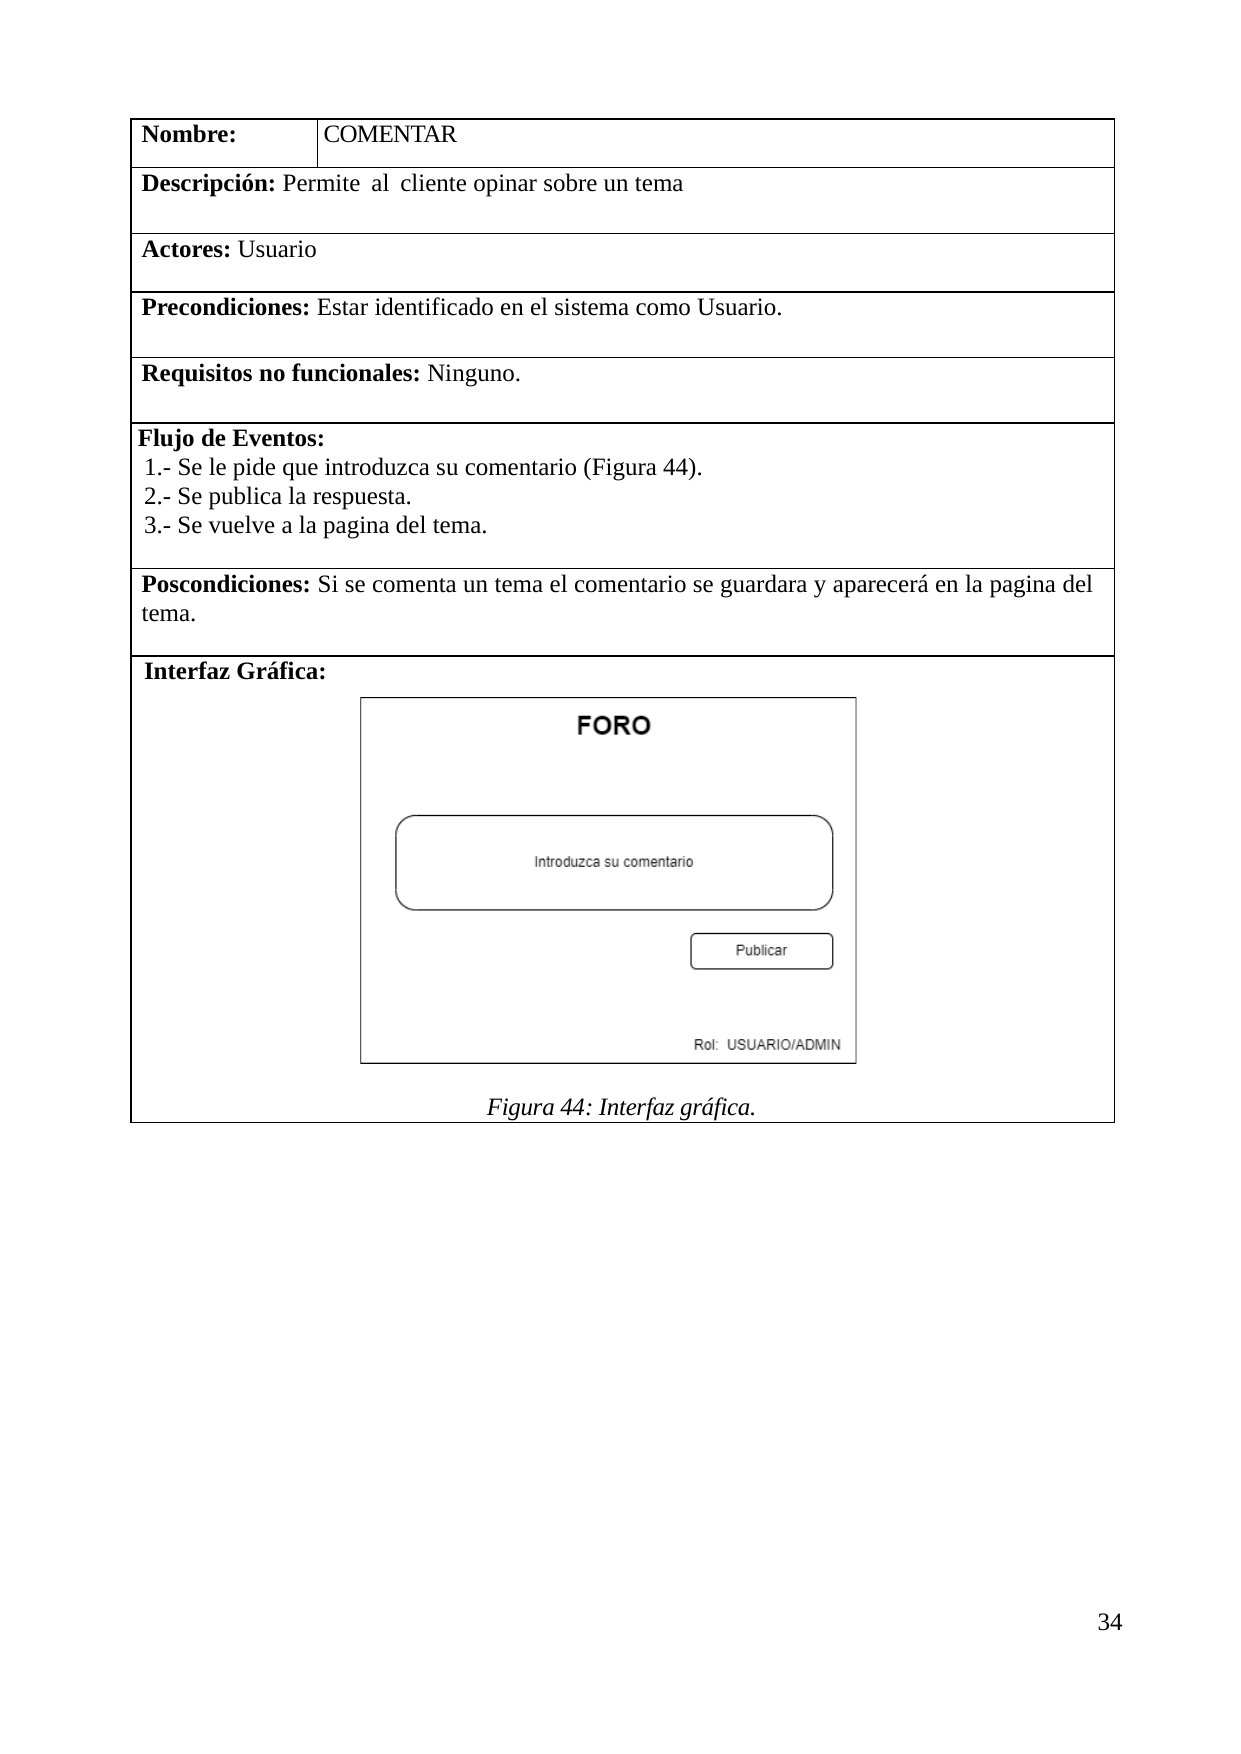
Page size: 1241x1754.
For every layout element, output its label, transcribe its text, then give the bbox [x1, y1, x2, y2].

table_cell Interfaz Gráfica: Figura 44: Interfaz gráfica. [132, 657, 1114, 1122]
table_cell Descripción: Permite al cliente opinar sobre un tema [132, 168, 1114, 233]
table_header Nombre: [132, 120, 317, 166]
table_cell Requisitos no funcionales: Ninguno. [132, 358, 1114, 422]
table_cell Flujo de Eventos: 1.- Se le pide que introduzca su comentario (Figura 44). 2.- Se publica la respuesta. 3.- Se vuelve a la pagina del tema. [132, 424, 1114, 567]
table_header COMENTAR [318, 120, 1114, 166]
table_cell Actores: Usuario [132, 234, 1114, 291]
picture [360, 697, 857, 1064]
table_cell Precondiciones: Estar identificado en el sistema como Usuario. [132, 293, 1114, 357]
table_cell Poscondiciones: Si se comenta un tema el comentario se guardara y aparecerá en la pagina del tema. [132, 569, 1114, 655]
